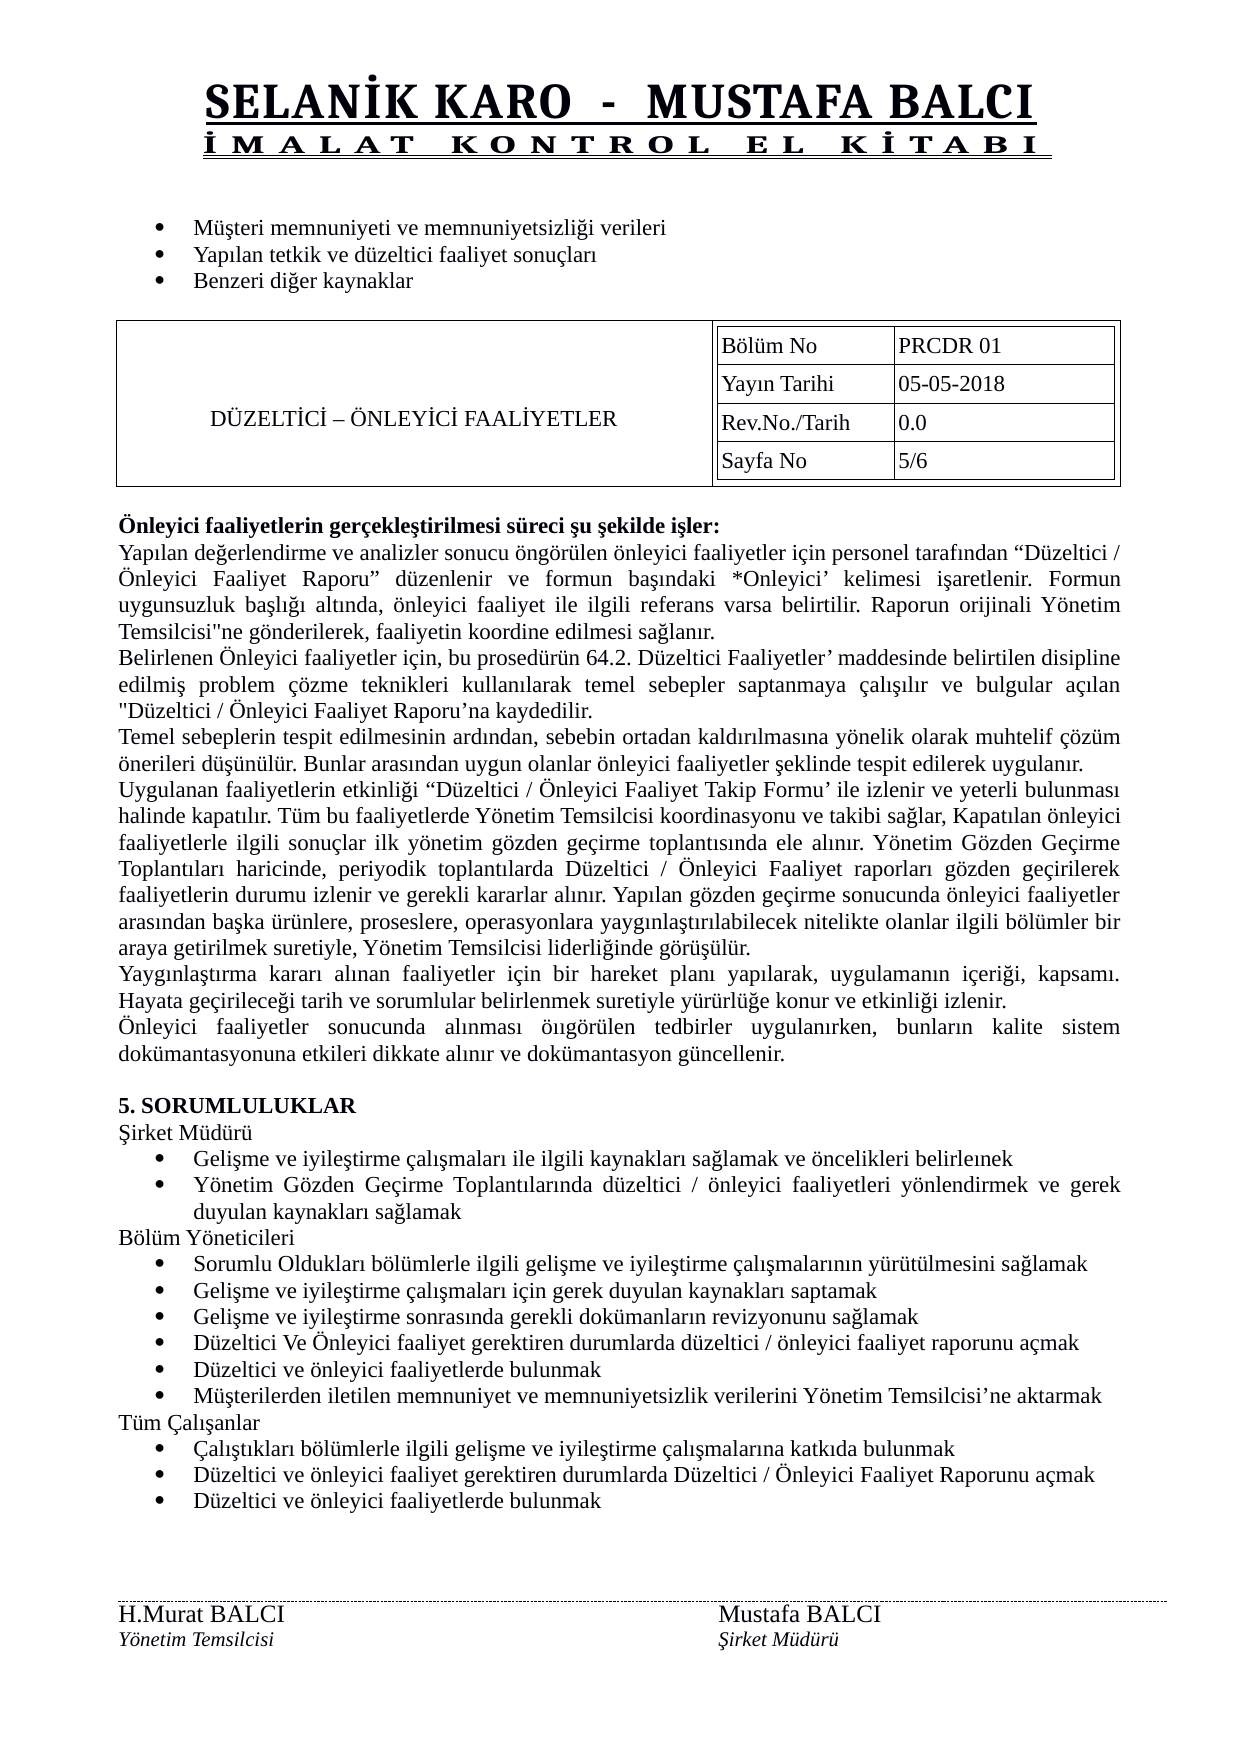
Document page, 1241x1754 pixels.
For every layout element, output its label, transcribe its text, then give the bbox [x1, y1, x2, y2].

text Önleyici faaliyetlerin gerçekleştirilmesi süreci şu şekilde işler: [118, 512, 1122, 539]
list Benzeri diğer kaynaklar [156, 267, 1122, 293]
list Gelişme ve iyileştirme çalışmaları ile ilgili kaynakları sağlamak ve öncelikleri belirleınek [156, 1145, 1122, 1171]
list Gelişme ve iyileştirme sonrasında gerekli dokümanların revizyonunu sağlamak [156, 1303, 1122, 1329]
table_cell 5/6 [895, 442, 1114, 479]
list Müşterilerden iletilen memnuniyet ve memnuniyetsizlik verilerini Yönetim Temsilcisi’ne aktarmak [156, 1382, 1122, 1408]
list Düzeltici ve önleyici faaliyetlerde bulunmak [156, 1356, 1122, 1382]
text Uygulanan faaliyetlerin etkinliği “Düzeltici / Önleyici Faaliyet Takip Formu’ ile izlenir ve yeterli bulunması halinde kapatılır. Tüm bu faaliyetlerde Yönetim Temsilcisi koordinasyonu ve takibi sağlar, Kapatılan önleyici faaliyetlerle ilgili sonuçlar ilk yönetim gözden geçirme toplantısında ele alınır. Yönetim Gözden Geçirme Toplantıları haricinde, periyodik toplantılarda Düzeltici / Önleyici Faaliyet raporları gözden geçirilerek faaliyetlerin durumu izlenir ve gerekli kararlar alınır. Yapılan gözden geçirme sonucunda önleyici faaliyetler arasından başka ürünlere, proseslere, operasyonlara yaygınlaştırılabilecek nitelikte olanlar ilgili bölümler bir araya getirilmek suretiyle, Yönetim Temsilcisi liderliğinde görüşülür. [118, 776, 1122, 961]
table_header DÜZELTİCİ – ÖNLEYİCİ FAALİYETLER [117, 321, 712, 486]
list Müşteri memnuniyeti ve memnuniyetsizliği verileri [156, 214, 1122, 241]
table_cell 0.0 [895, 404, 1114, 441]
text Yapılan değerlendirme ve analizler sonucu öngörülen önleyici faaliyetler için personel tarafından “Düzeltici / Önleyici Faaliyet Raporu” düzenlenir ve formun başındaki *Onleyici’ kelimesi işaretlenir. Formun uygunsuzluk başlığı altında, önleyici faaliyet ile ilgili referans varsa belirtilir. Raporun orijinali Yönetim Temsilcisi"ne gönderilerek, faaliyetin koordine edilmesi sağlanır. [118, 539, 1122, 644]
text Yaygınlaştırma kararı alınan faaliyetler için bir hareket planı yapılarak, uygulamanın içeriği, kapsamı. Hayata geçirileceği tarih ve sorumlular belirlenmek suretiyle yürürlüğe konur ve etkinliği izlenir. [118, 961, 1122, 1013]
text Tüm Çalışanlar [118, 1408, 1122, 1435]
list Çalıştıkları bölümlerle ilgili gelişme ve iyileştirme çalışmalarına katkıda bulunmak [156, 1435, 1122, 1461]
list Yönetim Gözden Geçirme Toplantılarında düzeltici / önleyici faaliyetleri yönlendirmek ve gerek duyulan kaynakları sağlamak [156, 1171, 1122, 1224]
list Yapılan tetkik ve düzeltici faaliyet sonuçları [156, 241, 1122, 267]
text Önleyici faaliyetler sonucunda alınması öııgörülen tedbirler uygulanırken, bunların kalite sistem dokümantasyonuna etkileri dikkate alınır ve dokümantasyon güncellenir. [118, 1013, 1122, 1066]
list Gelişme ve iyileştirme çalışmaları için gerek duyulan kaynakları saptamak [156, 1277, 1122, 1303]
table_header [713, 321, 1120, 486]
table_header PRCDR 01 [895, 327, 1114, 364]
text Şirket Müdürü [118, 1119, 1122, 1145]
table_cell Rev.No./Tarih [718, 404, 894, 441]
text 5. SORUMLULUKLAR [118, 1092, 1122, 1119]
table_cell 05-05-2018 [895, 365, 1114, 403]
list Düzeltici Ve Önleyici faaliyet gerektiren durumlarda düzeltici / önleyici faaliyet raporunu açmak [156, 1329, 1122, 1356]
text Temel sebeplerin tespit edilmesinin ardından, sebebin ortadan kaldırılmasına yönelik olarak muhtelif çözüm önerileri düşünülür. Bunlar arasından uygun olanlar önleyici faaliyetler şeklinde tespit edilerek uygulanır. [118, 723, 1122, 776]
table_header Bölüm No [718, 327, 894, 364]
table_cell Yayın Tarihi [718, 365, 894, 403]
list Düzeltici ve önleyici faaliyetlerde bulunmak [156, 1488, 1122, 1514]
table_cell Sayfa No [718, 442, 894, 479]
list Sorumlu Oldukları bölümlerle ilgili gelişme ve iyileştirme çalışmalarının yürütülmesini sağlamak [156, 1250, 1122, 1277]
list Düzeltici ve önleyici faaliyet gerektiren durumlarda Düzeltici / Önleyici Faaliyet Raporunu açmak [156, 1461, 1122, 1488]
text Bölüm Yöneticileri [118, 1224, 1122, 1250]
text Belirlenen Önleyici faaliyetler için, bu prosedürün 64.2. Düzeltici Faaliyetler’ maddesinde belirtilen disipline edilmiş problem çözme teknikleri kullanılarak temel sebepler saptanmaya çalışılır ve bulgular açılan "Düzeltici / Önleyici Faaliyet Raporu’na kaydedilir. [118, 644, 1122, 723]
